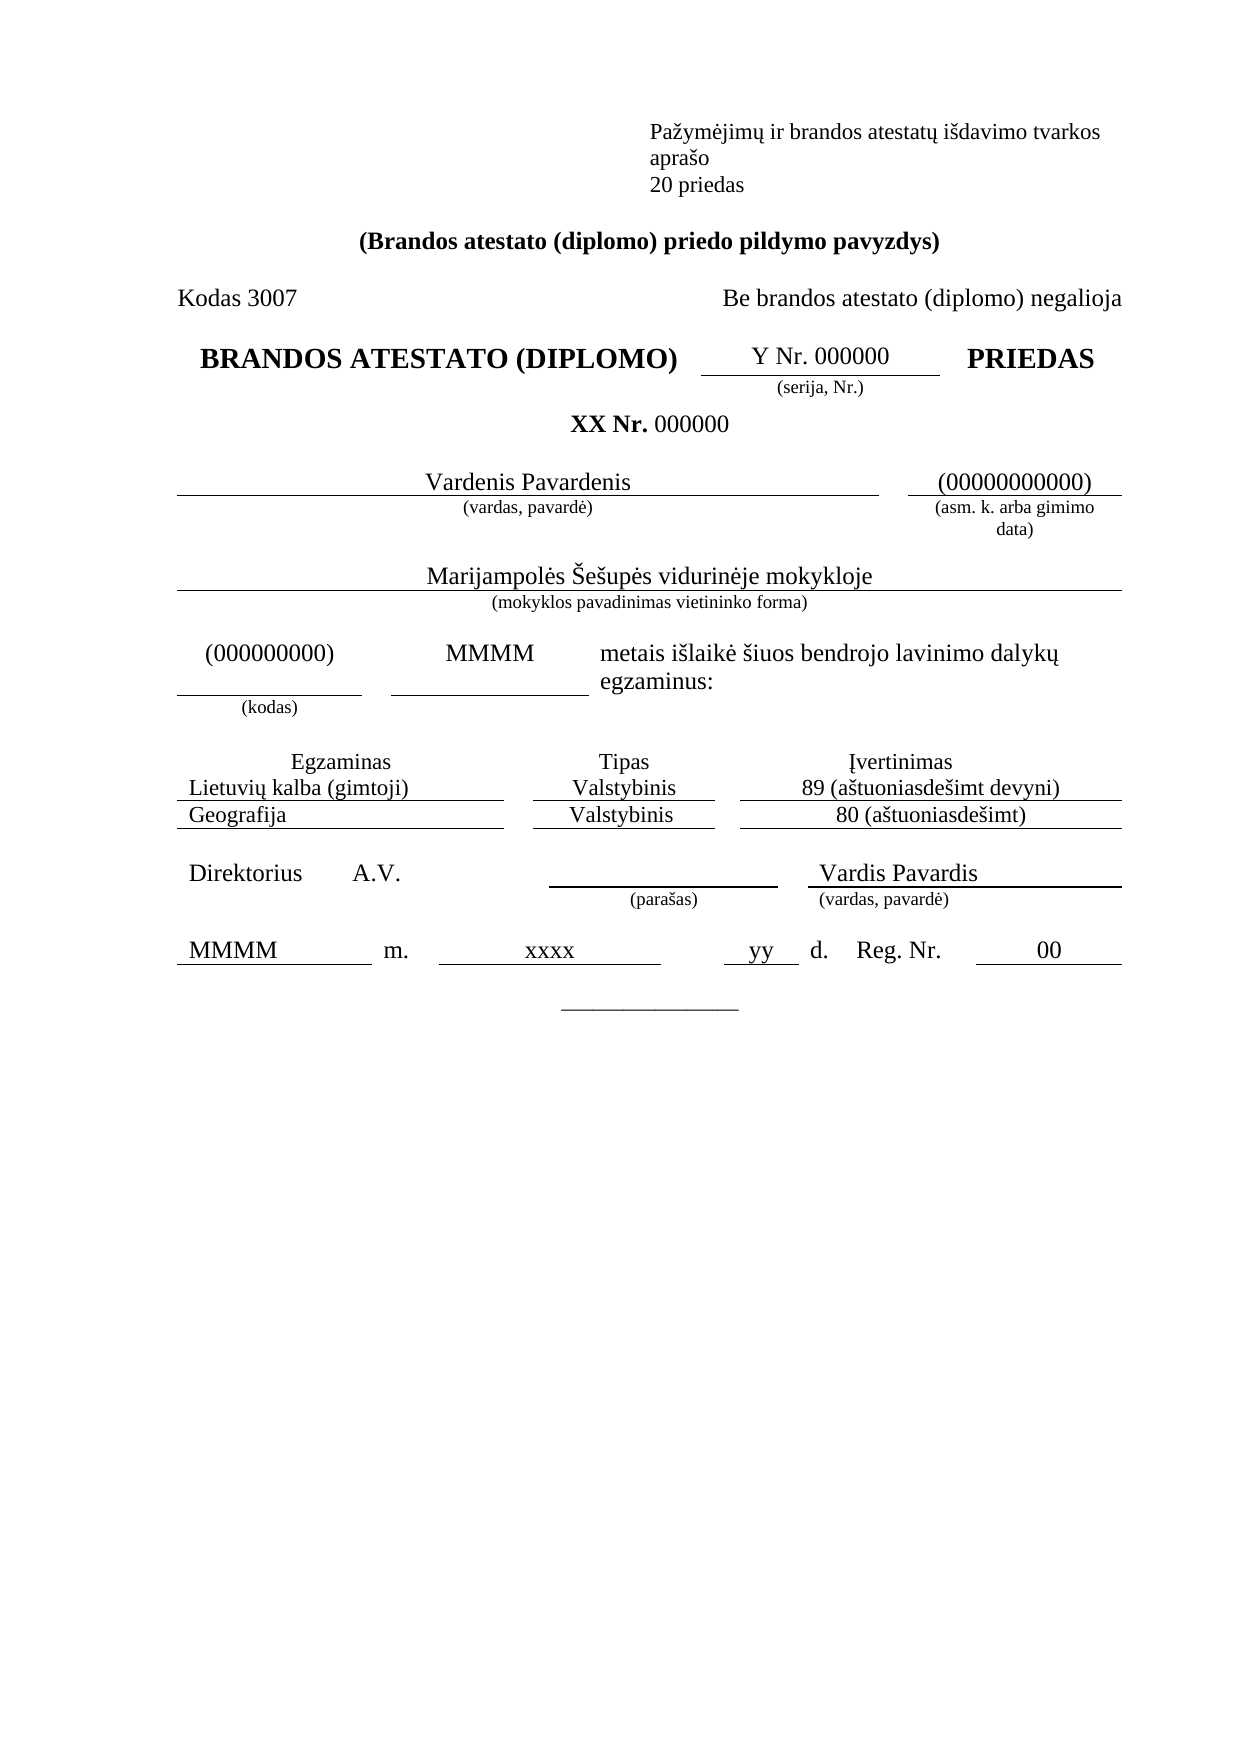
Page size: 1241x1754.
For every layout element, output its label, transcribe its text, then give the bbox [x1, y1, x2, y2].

table_header Vardis Pavardis [808, 858, 1122, 886]
table_cell [177, 375, 701, 409]
table_header [504, 748, 533, 774]
table_cell (kodas) [177, 696, 362, 725]
table_header 00 [976, 935, 1122, 964]
table_header yy [724, 935, 798, 964]
table_cell [177, 886, 506, 916]
table_cell 80 (aštuoniasdešimt) [740, 801, 1122, 828]
table_cell [504, 800, 533, 828]
table_cell [879, 495, 907, 539]
table_cell (vardas, pavardė) [808, 888, 1122, 916]
table_cell (asm. k. arba gimimo data) [908, 496, 1122, 539]
text _________________ [177, 989, 1122, 1013]
table_header Įvertinimas [837, 748, 1122, 774]
table_header Direktorius A.V. [177, 858, 506, 886]
table_cell [506, 886, 549, 916]
table_header [661, 935, 724, 964]
table_header MMMM [177, 935, 372, 964]
table_cell [504, 774, 533, 800]
table_header [715, 748, 740, 774]
table_cell [589, 695, 1122, 725]
text (Brandos atestato (diplomo) priedo pildymo pavyzdys) [177, 226, 1122, 255]
text Pažymėjimų ir brandos atestatų išdavimo tvarkos [649, 118, 1122, 144]
table_cell (vardas, pavardė) [177, 496, 878, 539]
table_header m. [372, 935, 438, 964]
table_header MMMM [391, 638, 588, 695]
table_cell [940, 375, 1122, 409]
table_header BRANDOS ATESTATO (DIPLOMO) [177, 341, 701, 374]
table_header [362, 638, 391, 695]
table_header [740, 748, 837, 774]
table_cell Geografija [177, 801, 504, 828]
table_header Marijampolės Šešupės vidurinėje mokykloje [177, 561, 1122, 590]
table_cell 89 (aštuoniasdešimt devyni) [740, 774, 1122, 800]
table_header Vardenis Pavardenis [177, 467, 878, 495]
text Kodas 3007 Be brandos atestato (diplomo) negalioja [177, 283, 1122, 312]
table_cell [715, 800, 740, 828]
table_header xxxx [439, 935, 661, 964]
text 20 priedas [649, 171, 1122, 197]
table_header [879, 467, 907, 495]
table_header (00000000000) [908, 467, 1122, 495]
table_cell Valstybinis [533, 801, 715, 828]
table_header PRIEDAS [940, 341, 1122, 374]
table_header [549, 858, 778, 886]
table_header d. [799, 935, 845, 964]
table_cell [362, 695, 391, 725]
table_header metais išlaikė šiuos bendrojo lavinimo dalykų egzaminus: [589, 638, 1122, 695]
table_header (000000000) [177, 638, 362, 695]
table_cell (parašas) [549, 888, 778, 916]
table_cell [391, 696, 588, 725]
table_cell Valstybinis [533, 774, 715, 800]
table_header [778, 858, 808, 886]
table_header Y Nr. 000000 [701, 341, 940, 374]
table_cell Lietuvių kalba (gimtoji) [177, 774, 504, 800]
table_header Tipas [533, 748, 715, 774]
table_cell (serija, Nr.) [701, 376, 940, 409]
table_cell [715, 774, 740, 800]
text aprašo [649, 144, 1122, 171]
text (mokyklos pavadinimas vietininko forma) [177, 591, 1122, 612]
table_header [506, 858, 549, 886]
table_header Reg. Nr. [845, 935, 976, 964]
table_header Egzaminas [177, 748, 504, 774]
table_cell [778, 886, 808, 916]
text XX Nr. 000000 [177, 409, 1122, 438]
